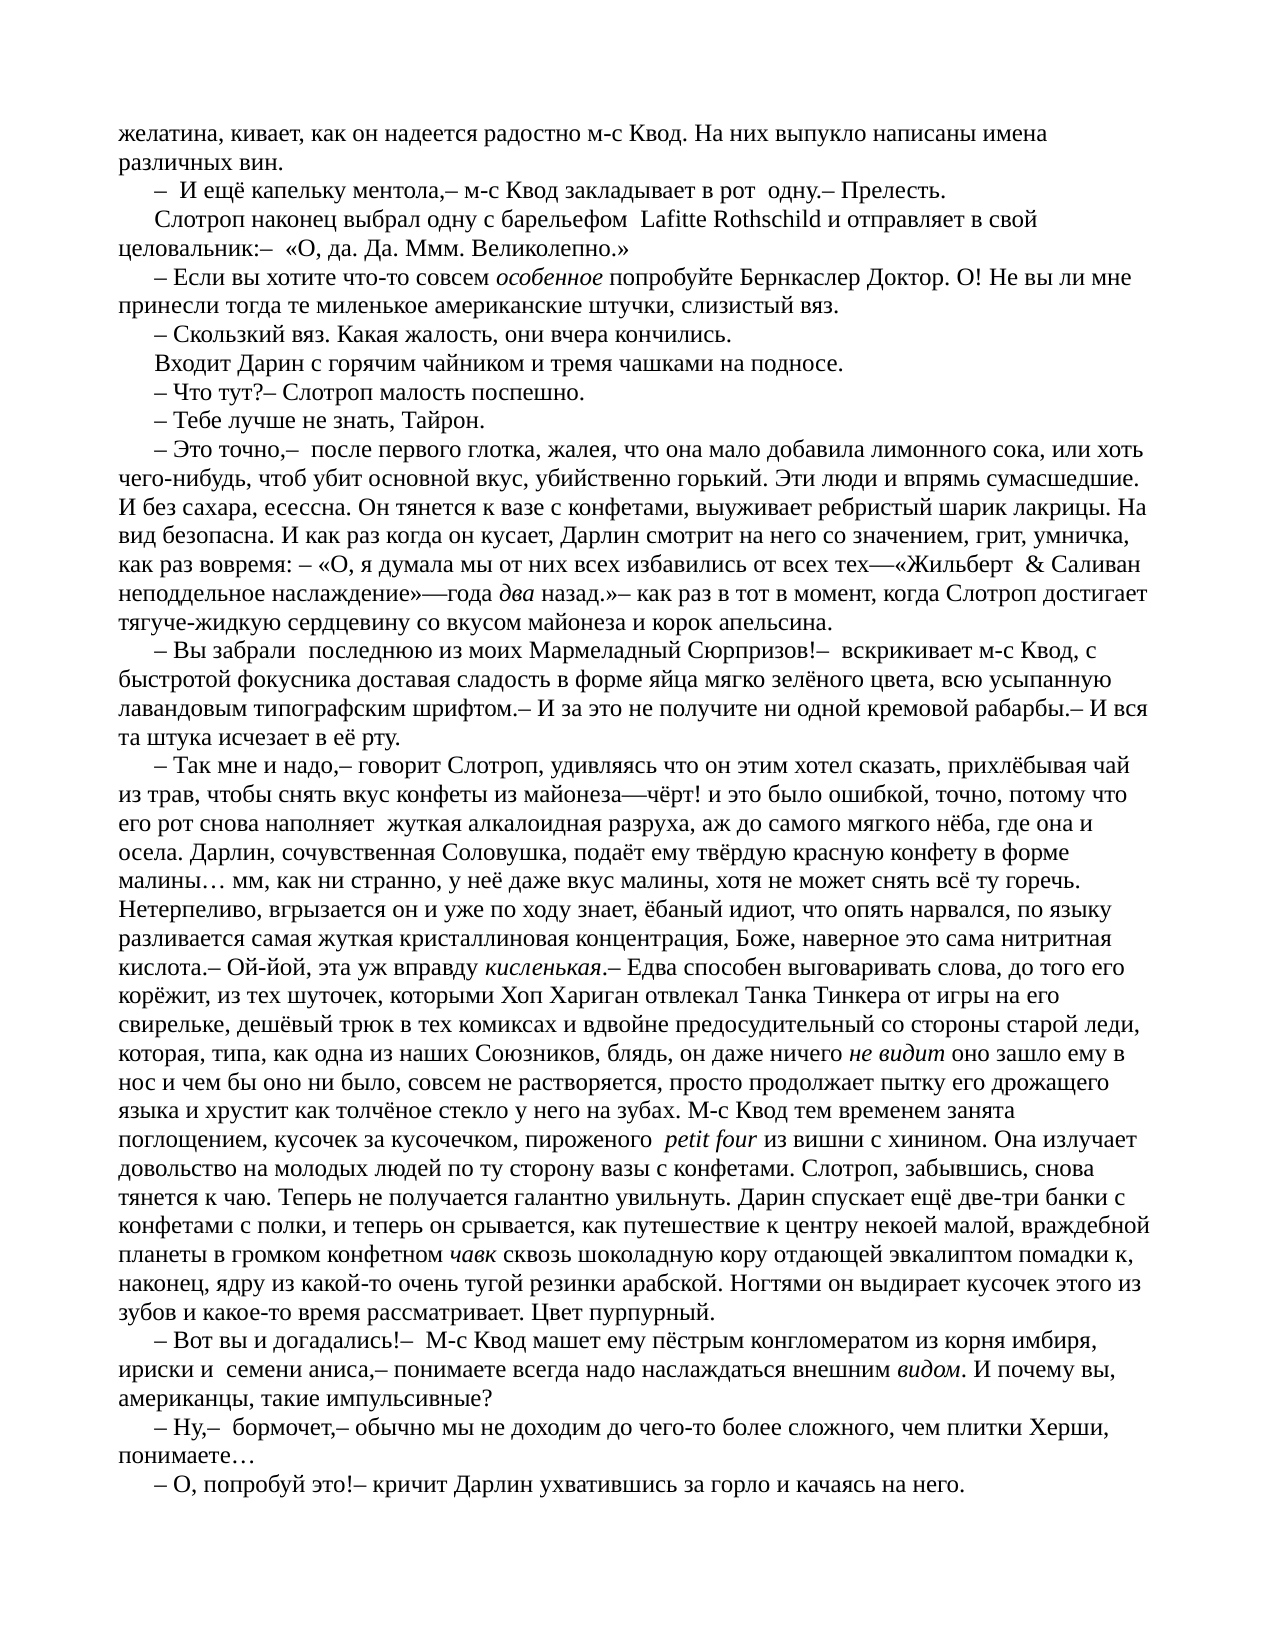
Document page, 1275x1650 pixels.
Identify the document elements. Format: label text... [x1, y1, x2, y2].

text – Вы забрали последнюю из моих Мармеладный Сюрпризов!– вскрикивает м-с Квод, с быстротой фокусника доставая сладость в форме яйца мягко зелёного цвета, всю усыпанную лавандовым типографским шрифтом.– И за это не получите ни одной кремовой рабарбы.– И вся та штука исчезает в её рту. [118, 636, 1157, 751]
text – Это точно,– после первого глотка, жалея, что она мало добавила лимонного сока, или хоть чего-нибудь, чтоб убит основной вкус, убийственно горький. Эти люди и впрямь сумасшедшие. И без сахара, есессна. Он тянется к вазе с конфетами, выуживает ребристый шарик лакрицы. На вид безопасна. И как раз когда он кусает, Дарлин смотрит на него со значением, грит, умничка, как раз вовремя: – «О, я думала мы от них всех избавились от всех тех—«Жильберт & Саливан неподдельное наслаждение»—года два назад.»– как раз в тот в момент, когда Слотроп достигает тягуче-жидкую сердцевину со вкусом майонеза и корок апельсина. [118, 434, 1157, 636]
text – Что тут?– Слотроп малость поспешно. [118, 377, 1157, 406]
text – Скользкий вяз. Какая жалость, они вчера кончились. [118, 319, 1157, 348]
text Слотроп наконец выбрал одну с барельефом Lafitte Rothschild и отправляет в свой целовальник:– «О, да. Да. Ммм. Великолепно.» [118, 204, 1157, 262]
text желатина, кивает, как он надеется радостно м-с Квод. На них выпукло написаны имена различных вин. [118, 118, 1157, 176]
text – Ну,– бормочет,– обычно мы не доходим до чего-то более сложного, чем плитки Херши, понимаете… [118, 1412, 1157, 1469]
text – Тебе лучше не знать, Тайрон. [118, 406, 1157, 434]
text – Если вы хотите что-то совсем особенное попробуйте Бернкаслер Доктор. О! Не вы ли мне принесли тогда те миленькое американские штучки, слизистый вяз. [118, 262, 1157, 319]
text – Так мне и надо,– говорит Слотроп, удивляясь что он этим хотел сказать, прихлёбывая чай из трав, чтобы снять вкус конфеты из майонеза—чёрт! и это было ошибкой, точно, потому что его рот снова наполняет жуткая алкалоидная разруха, аж до самого мягкого нёба, где она и осела. Дарлин, сочувственная Соловушка, подаёт ему твёрдую красную конфету в форме малины… мм, как ни странно, у неё даже вкус малины, хотя не может снять всё ту горечь. Нетерпеливо, вгрызается он и уже по ходу знает, ёбаный идиот, что опять нарвался, по языку разливается самая жуткая кристаллиновая концентрация, Боже, наверное это сама нитритная кислота.– Ой-йой, эта уж вправду кисленькая.– Едва способен выговаривать слова, до того его корёжит, из тех шуточек, которыми Хоп Хариган отвлекал Танка Тинкера от игры на его свирельке, дешёвый трюк в тех комиксах и вдвойне предосудительный со стороны старой леди, которая, типа, как одна из наших Союзников, блядь, он даже ничего не видит оно зашло ему в нос и чем бы оно ни было, совсем не растворяется, просто продолжает пытку его дрожащего языка и хрустит как толчёное стекло у него на зубах. М-с Квод тем временем занята поглощением, кусочек за кусочечком, пироженого petit four из вишни с хинином. Она излучает довольство на молодых людей по ту сторону вазы с конфетами. Слотроп, забывшись, снова тянется к чаю. Теперь не получается галантно увильнуть. Дарин спускает ещё две-три банки с конфетами с полки, и теперь он срывается, как путешествие к центру некоей малой, враждебной планеты в громком конфетном чавк сквозь шоколадную кору отдающей эвкалиптом помадки к, наконец, ядру из какой-то очень тугой резинки арабской. Ногтями он выдирает кусочек этого из зубов и какое-то время рассматривает. Цвет пурпурный. [118, 751, 1157, 1326]
text – И ещё капельку ментола,– м-с Квод закладывает в рот одну.– Прелесть. [118, 176, 1157, 204]
text – Вот вы и догадались!– М-с Квод машет ему пёстрым конгломератом из корня имбиря, ириски и семени аниса,– понимаете всегда надо наслаждаться внешним видом. И почему вы, американцы, такие импульсивные? [118, 1326, 1157, 1412]
text Входит Дарин с горячим чайником и тремя чашками на подносе. [118, 348, 1157, 377]
text – О, попробуй это!– кричит Дарлин ухватившись за горло и качаясь на него. [118, 1469, 1157, 1498]
